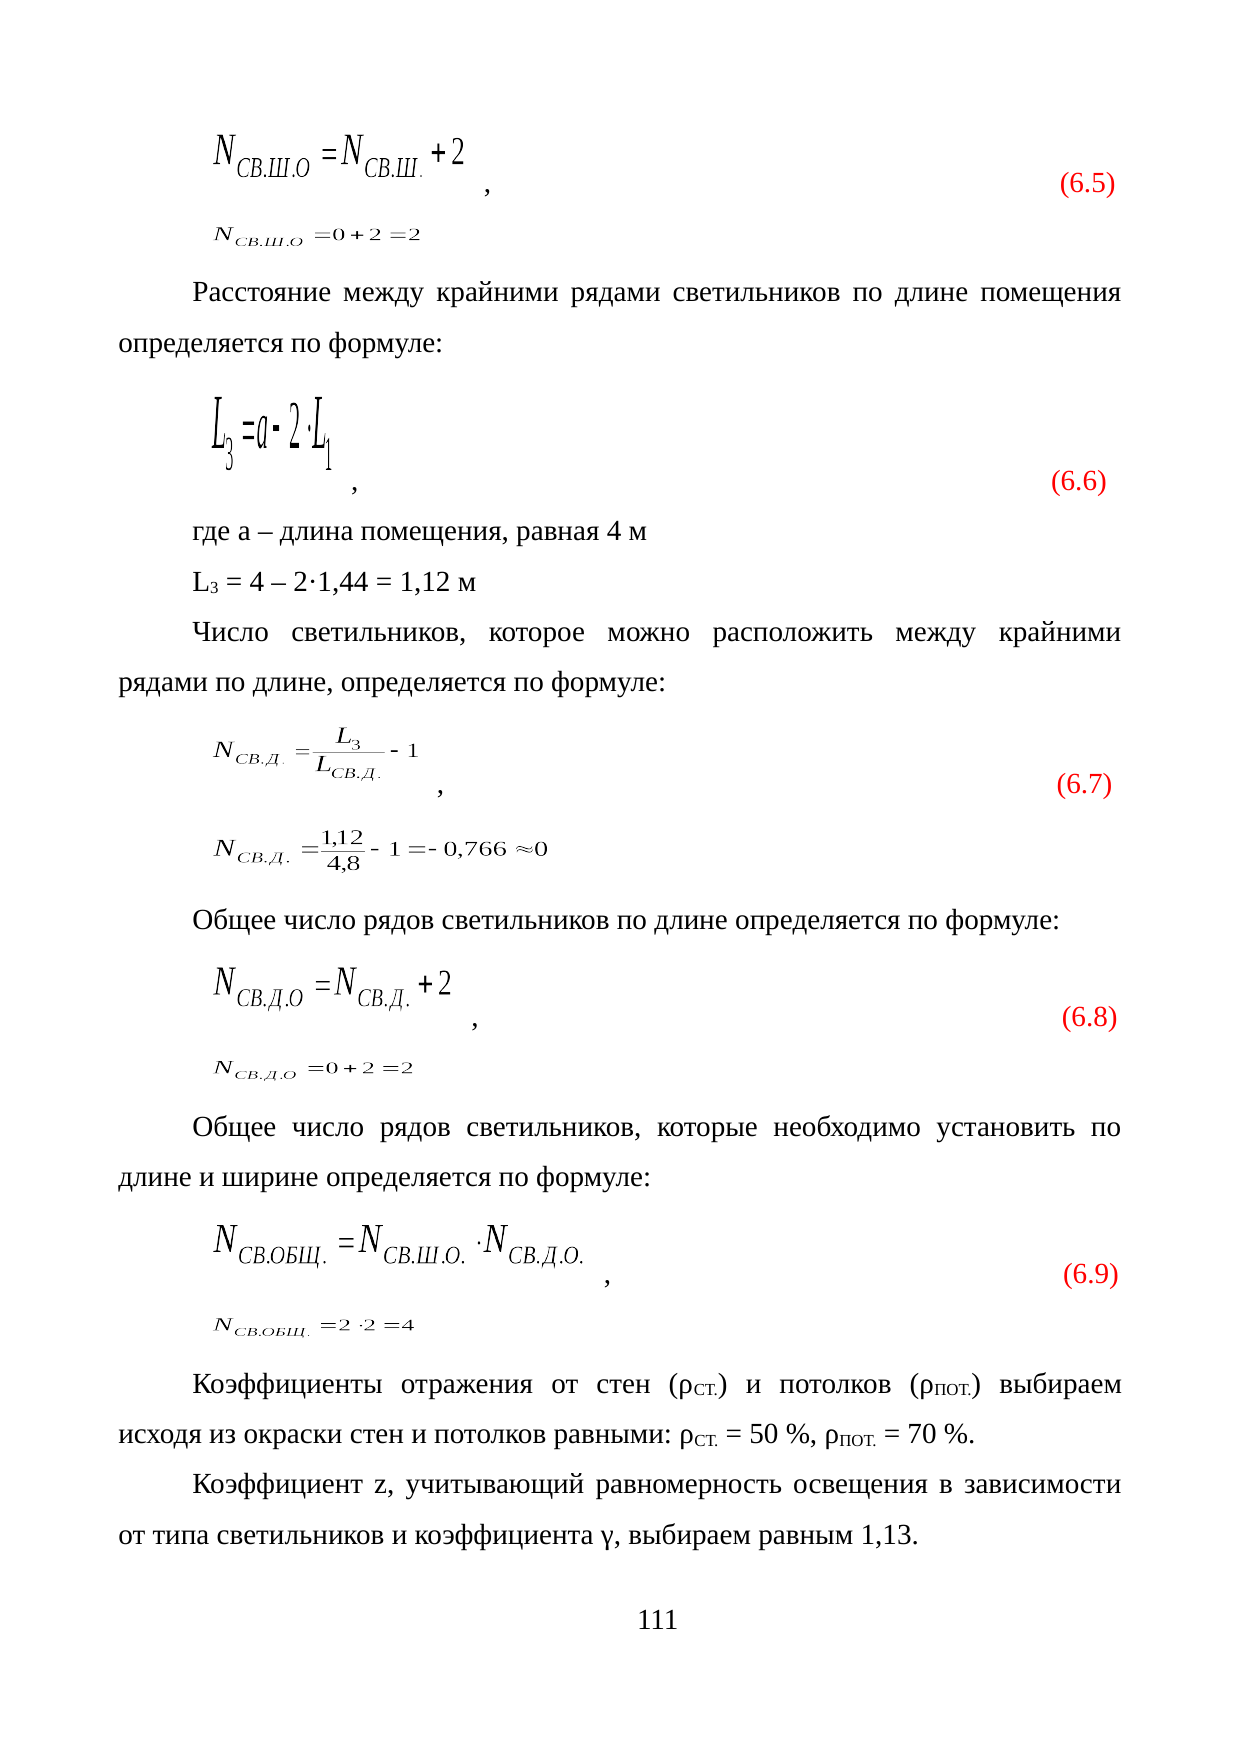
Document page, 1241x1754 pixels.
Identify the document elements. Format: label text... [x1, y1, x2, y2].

text Общее число рядов светильников, которые необходимо установить по длине и ширине определяется по формуле: [118, 1109, 1122, 1193]
text Число светильников, которое можно расположить между крайними рядами по длине, определяется по формуле: [118, 614, 1122, 698]
text Расстояние между крайними рядами светильников по длине помещения определяется по формуле: [118, 274, 1122, 358]
text , (6.7) [118, 715, 1122, 800]
text Коэффициенты отражения от стен (ρСТ.) и потолков (ρПОТ.) выбираем исходя из окраски стен и потолков равными: ρСТ. = 50 %, ρПОТ. = 70 %. [118, 1366, 1122, 1450]
text L3 = 4 – 2·1,44 = 1,12 м [118, 564, 1122, 597]
text , (6.6) [118, 375, 1122, 497]
text , (6.9) [118, 1209, 1122, 1290]
text , (6.8) [118, 953, 1122, 1033]
text Коэффициент z, учитывающий равномерность освещения в зависимости от типа светильников и коэффициента γ, выбираем равным 1,13. [118, 1467, 1122, 1550]
text , (6.5) [118, 118, 1122, 198]
text Общее число рядов светильников по длине определяется по формуле: [118, 902, 1122, 936]
text где а – длина помещения, равная 4 м [118, 513, 1122, 547]
